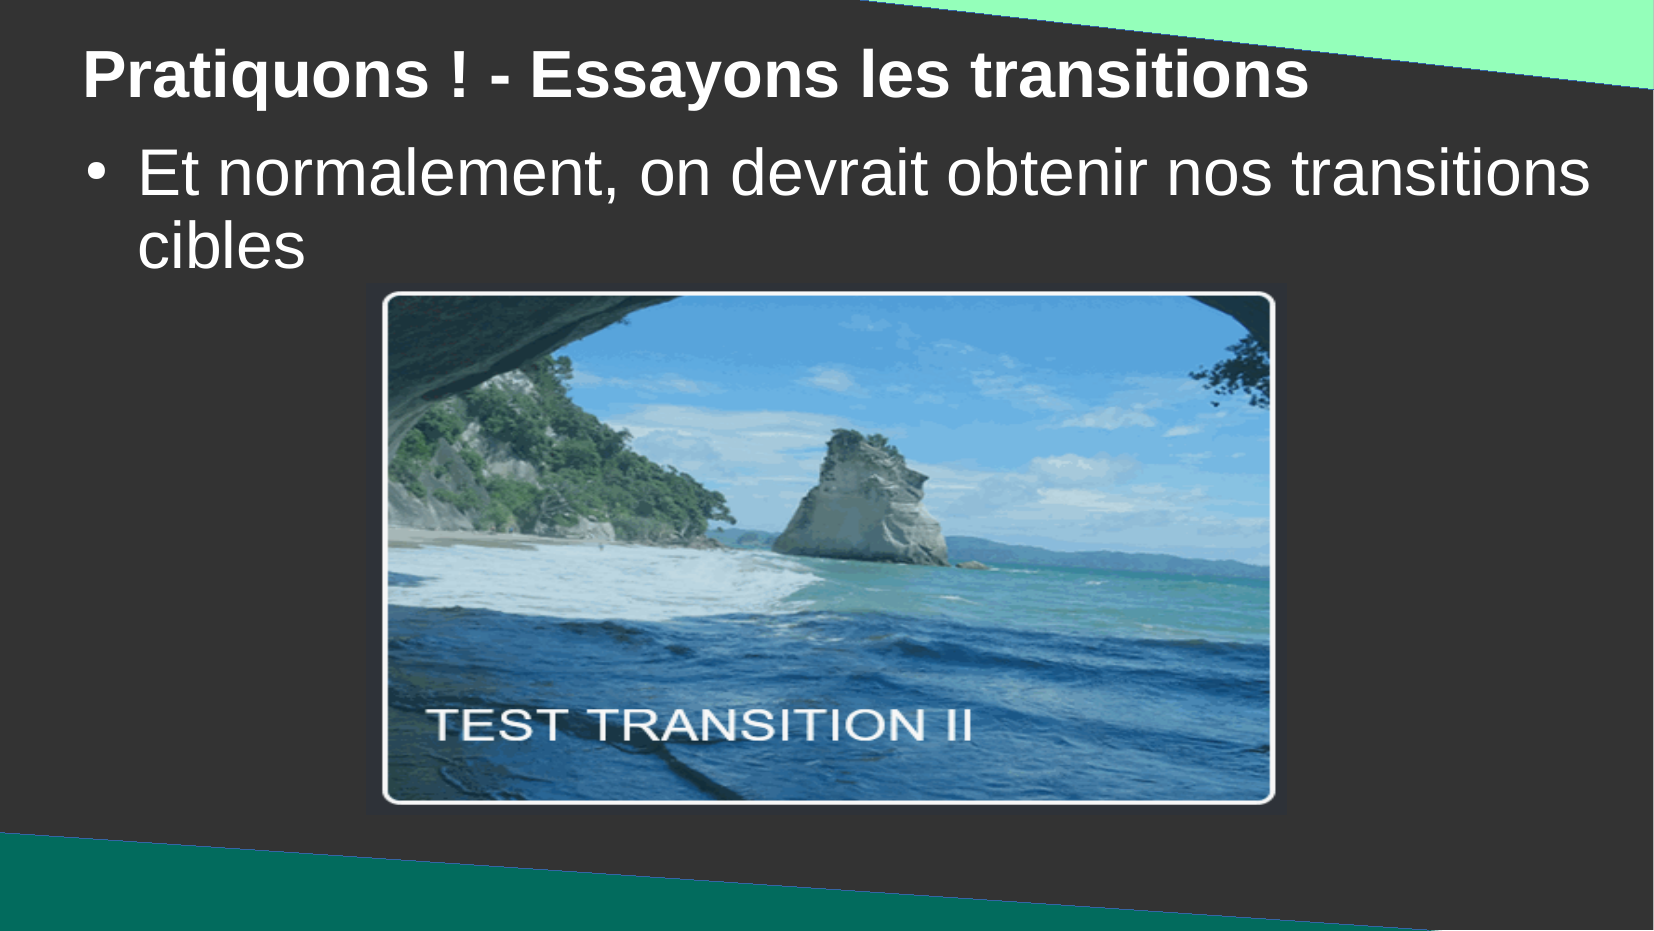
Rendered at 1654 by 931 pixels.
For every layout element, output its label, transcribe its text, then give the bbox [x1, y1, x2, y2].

title Pratiquons ! - Essayons les transitions [82, 37, 1630, 150]
text_box [860, 0, 1654, 90]
list Et normalement, on devrait obtenir nos transitions cibles [67, 135, 1607, 284]
picture [366, 283, 1287, 815]
